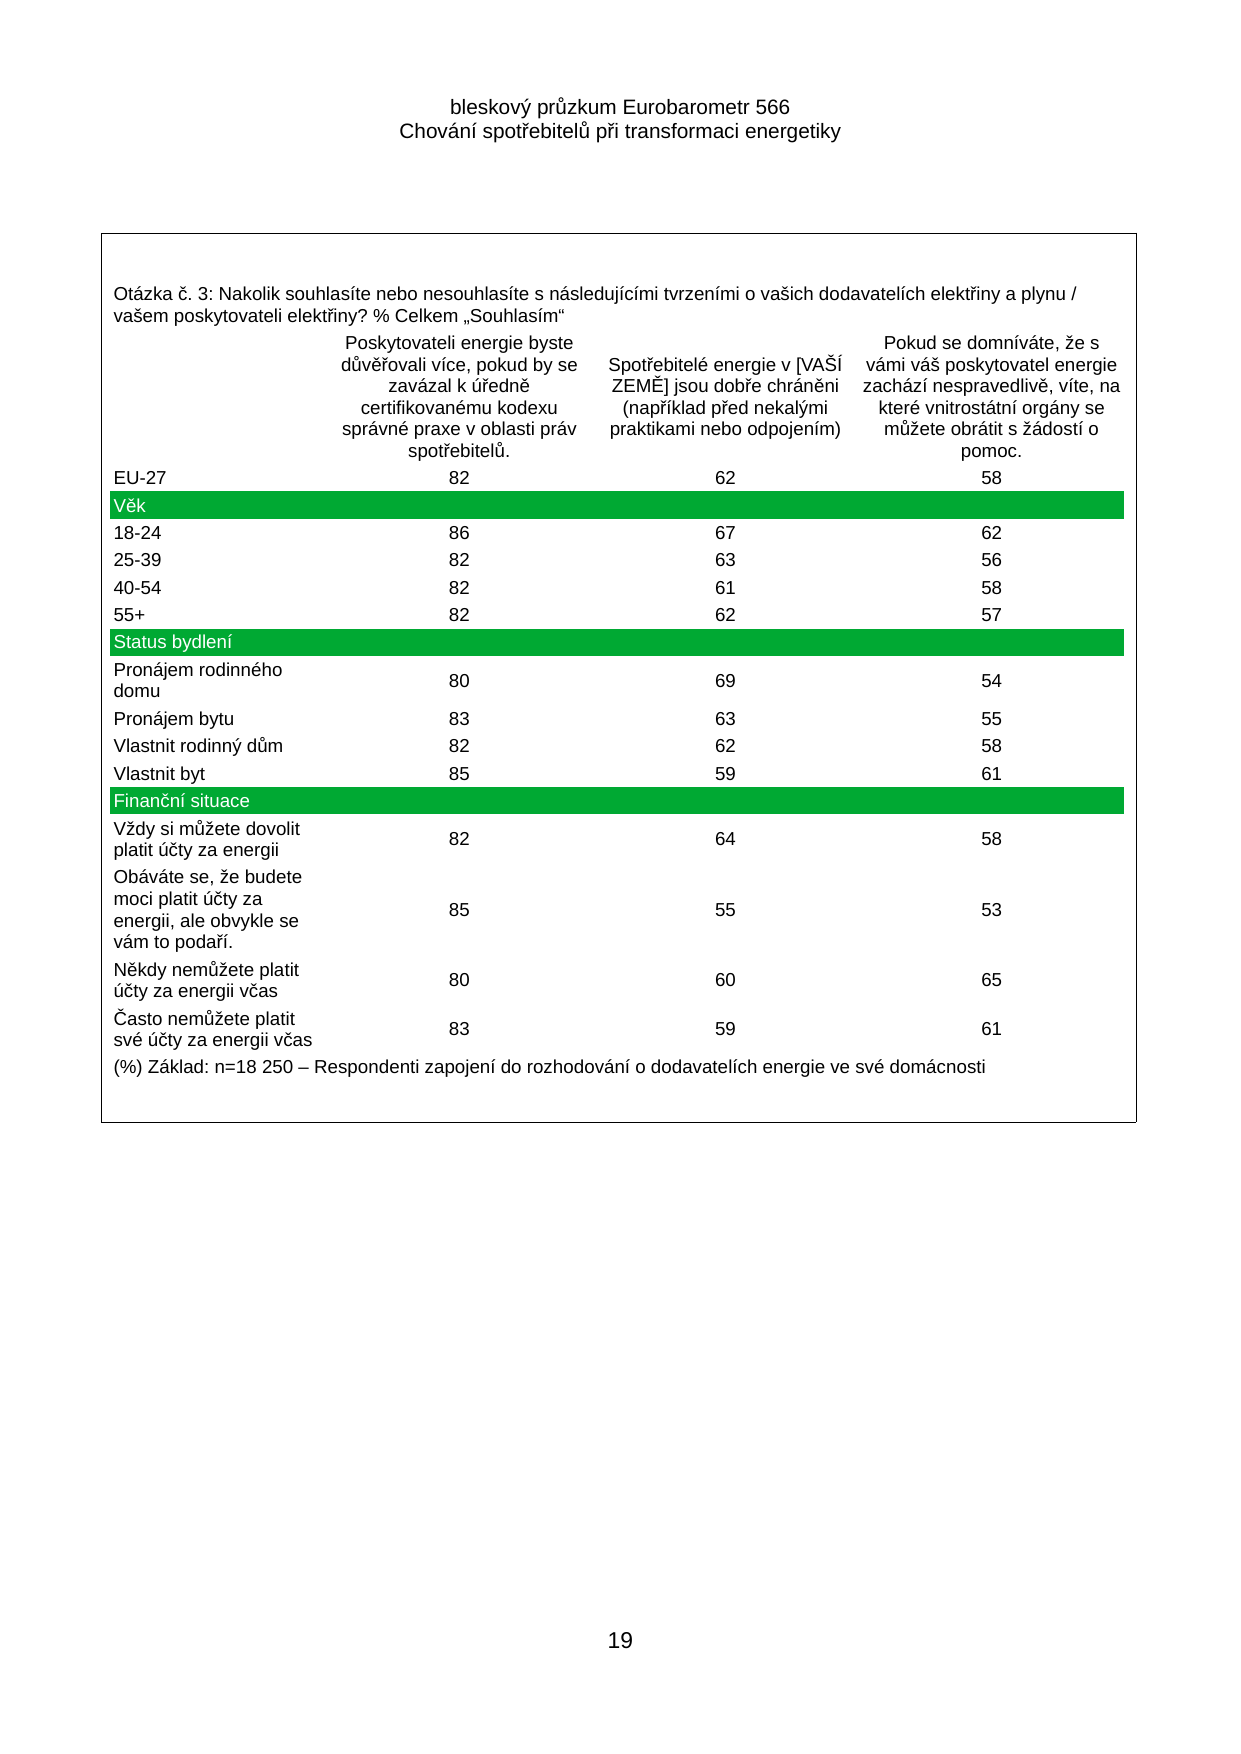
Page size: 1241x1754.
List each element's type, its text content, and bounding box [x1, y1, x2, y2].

table_cell Pronájem rodinného domu [110, 656, 326, 705]
table_cell Obáváte se, že budete moci platit účty za energii, ale obvykle se vám to podaří. [110, 863, 326, 955]
table_cell Vlastnit byt [110, 760, 326, 787]
table_cell 82 [326, 732, 592, 759]
table_cell EU-27 [110, 464, 326, 491]
table_cell 82 [326, 814, 592, 863]
table_cell 25-39 [110, 546, 326, 574]
table_cell 85 [326, 760, 592, 787]
table_cell Věk [110, 491, 1124, 519]
table_cell Pronájem bytu [110, 705, 326, 732]
table_cell 83 [326, 705, 592, 732]
table_cell 58 [858, 814, 1124, 863]
table_cell 82 [326, 574, 592, 601]
table_cell 63 [592, 705, 858, 732]
table_cell 61 [858, 760, 1124, 787]
table_cell 54 [858, 656, 1124, 705]
table_cell 58 [858, 464, 1124, 491]
table_cell 69 [592, 656, 858, 705]
table_cell 58 [858, 574, 1124, 601]
table_cell 65 [858, 955, 1124, 1004]
table_cell Vlastnit rodinný dům [110, 732, 326, 759]
table_cell Často nemůžete platit své účty za energii včas [110, 1004, 326, 1053]
table_cell Spotřebitelé energie v [VAŠÍ ZEMĚ] jsou dobře chráněni (například před nekalými praktikami nebo odpojením) [592, 329, 858, 464]
table_header Otázka č. 3: Nakolik souhlasíte nebo nesouhlasíte s následujícími tvrzeními o vašich dodavatelích elektřiny a plynu / vašem poskytovateli elektřiny? % Celkem „Souhlasím“ [110, 280, 1124, 329]
table_cell 86 [326, 519, 592, 546]
table_cell Poskytovateli energie byste důvěřovali více, pokud by se zavázal k úředně certifikovanému kodexu správné praxe v oblasti práv spotřebitelů. [326, 329, 592, 464]
table_cell 85 [326, 863, 592, 955]
table_cell 82 [326, 601, 592, 628]
table_cell 18-24 [110, 519, 326, 546]
table_cell Vždy si můžete dovolit platit účty za energii [110, 814, 326, 863]
table_cell 82 [326, 464, 592, 491]
table_cell 55 [592, 863, 858, 955]
table_cell Pokud se domníváte, že s vámi váš poskytovatel energie zachází nespravedlivě, víte, na které vnitrostátní orgány se můžete obrátit s žádostí o pomoc. [858, 329, 1124, 464]
table_cell 62 [592, 601, 858, 628]
table_cell 61 [592, 574, 858, 601]
table_cell Status bydlení [110, 629, 1124, 656]
table_cell 55+ [110, 601, 326, 628]
table_cell [110, 329, 326, 464]
table_cell 63 [592, 546, 858, 574]
table_cell (%) Základ: n=18 250 – Respondenti zapojení do rozhodování o dodavatelích energie ve své domácnosti [110, 1053, 1124, 1081]
table_cell 59 [592, 760, 858, 787]
table_cell 58 [858, 732, 1124, 759]
table_cell 60 [592, 955, 858, 1004]
table_cell 67 [592, 519, 858, 546]
table_cell 57 [858, 601, 1124, 628]
table_cell 80 [326, 656, 592, 705]
table_cell Někdy nemůžete platit účty za energii včas [110, 955, 326, 1004]
table_cell 56 [858, 546, 1124, 574]
table_cell 62 [858, 519, 1124, 546]
table_cell 82 [326, 546, 592, 574]
table_cell 64 [592, 814, 858, 863]
table_cell 59 [592, 1004, 858, 1053]
table_cell 40-54 [110, 574, 326, 601]
table_cell Finanční situace [110, 787, 1124, 814]
table_cell 62 [592, 732, 858, 759]
table_cell 62 [592, 464, 858, 491]
table_cell 53 [858, 863, 1124, 955]
table_cell 83 [326, 1004, 592, 1053]
table_cell 55 [858, 705, 1124, 732]
table_cell 80 [326, 955, 592, 1004]
table_cell 61 [858, 1004, 1124, 1053]
